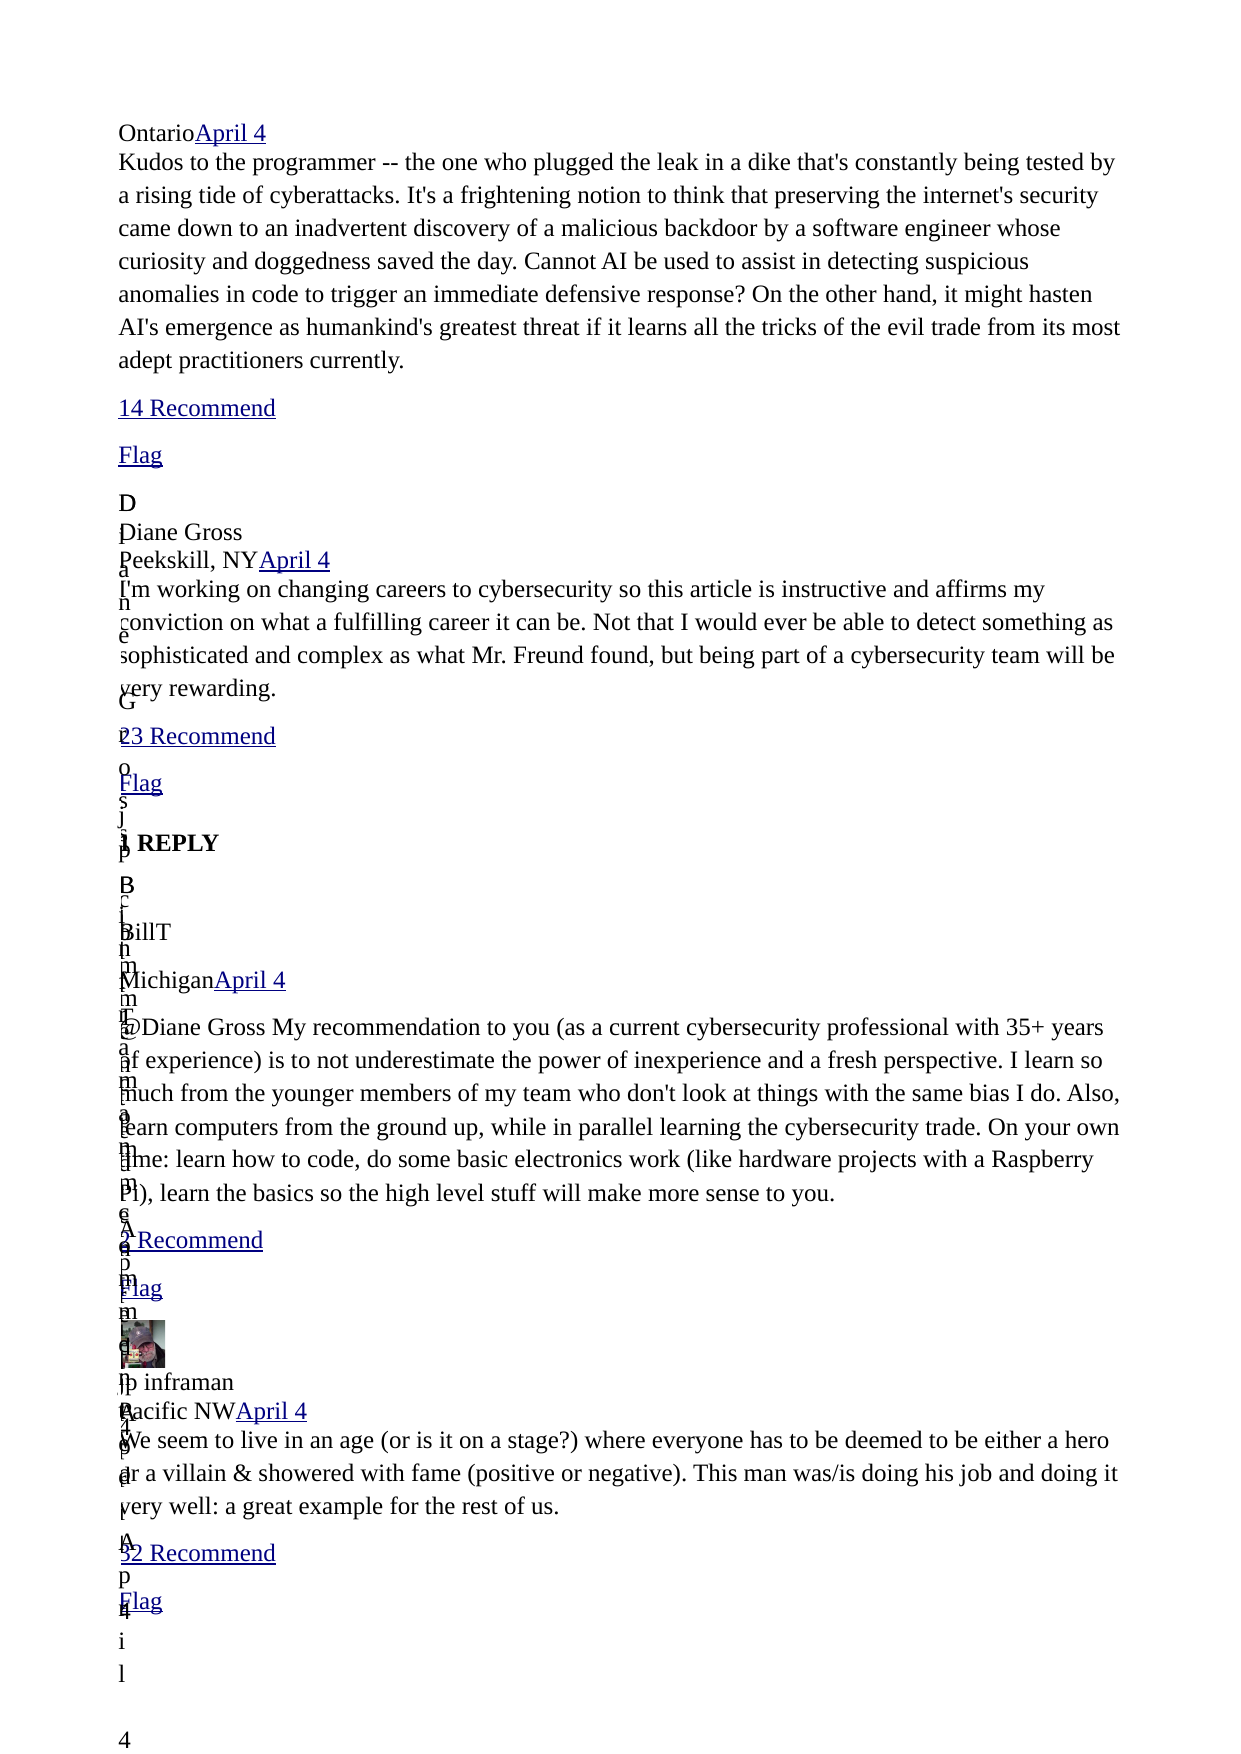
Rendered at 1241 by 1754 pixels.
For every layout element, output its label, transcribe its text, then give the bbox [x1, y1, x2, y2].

text 23 Recommend [121, 721, 1122, 749]
text @Diane Gross My recommendation to you (as a current cybersecurity professional with 35+ years of experience) is to not underestimate the power of inexperience and a fresh perspective. I learn so much from the younger members of my team who don't look at things with the same bias I do. Also, learn computers from the ground up, while in parallel learning the cybersecurity trade. On your own time: learn how to code, do some basic electronics work (like hardware projects with a Raspberry Pi), learn the basics so the high level stuff will make more sense to you. [121, 1012, 1122, 1206]
text OntarioApril 4 [118, 118, 1122, 147]
text Flag [118, 440, 1122, 469]
text Peekskill, NYApril 4 [121, 545, 1122, 574]
text jp inframan [121, 1367, 1122, 1396]
subtitle 1 REPLY [121, 828, 1122, 857]
text Flag [122, 1273, 1122, 1302]
text B [121, 870, 1122, 898]
text D [121, 488, 1122, 517]
text I'm working on changing careers to cybersecurity so this article is instructive and affirms my conviction on what a fulfilling career it can be. Not that I would ever be able to detect something as sophisticated and complex as what Mr. Freund found, but being part of a cybersecurity team will be very rewarding. [121, 574, 1122, 702]
text MichiganApril 4 [121, 965, 1122, 994]
text We seem to live in an age (or is it on a stage?) where everyone has to be deemed to be either a hero or a villain & showered with fame (positive or negative). This man was/is doing his job and doing it very well: a great example for the rest of us. [121, 1425, 1122, 1519]
text BillT [121, 917, 1122, 946]
text 14 Recommend [118, 393, 1122, 421]
picture [121, 1320, 166, 1368]
text Pacific NWApril 4 [121, 1396, 1122, 1425]
text 32 Recommend [121, 1538, 1122, 1567]
text Diane Gross [121, 517, 1122, 545]
text Kudos to the programmer -- the one who plugged the leak in a dike that's constantly being tested by a rising tide of cyberattacks. It's a frightening notion to think that preserving the internet's security came down to an inadvertent discovery of a malicious backdoor by a software engineer whose curiosity and doggedness saved the day. Cannot AI be used to assist in detecting suspicious anomalies in code to trigger an immediate defensive response? On the other hand, it might hasten AI's emergence as humankind's greatest threat if it learns all the tricks of the evil trade from its most adept practitioners currently. [118, 147, 1122, 374]
text 2 Recommend [123, 1225, 1122, 1254]
text Flag [121, 1586, 1122, 1615]
text Flag [121, 768, 1122, 797]
